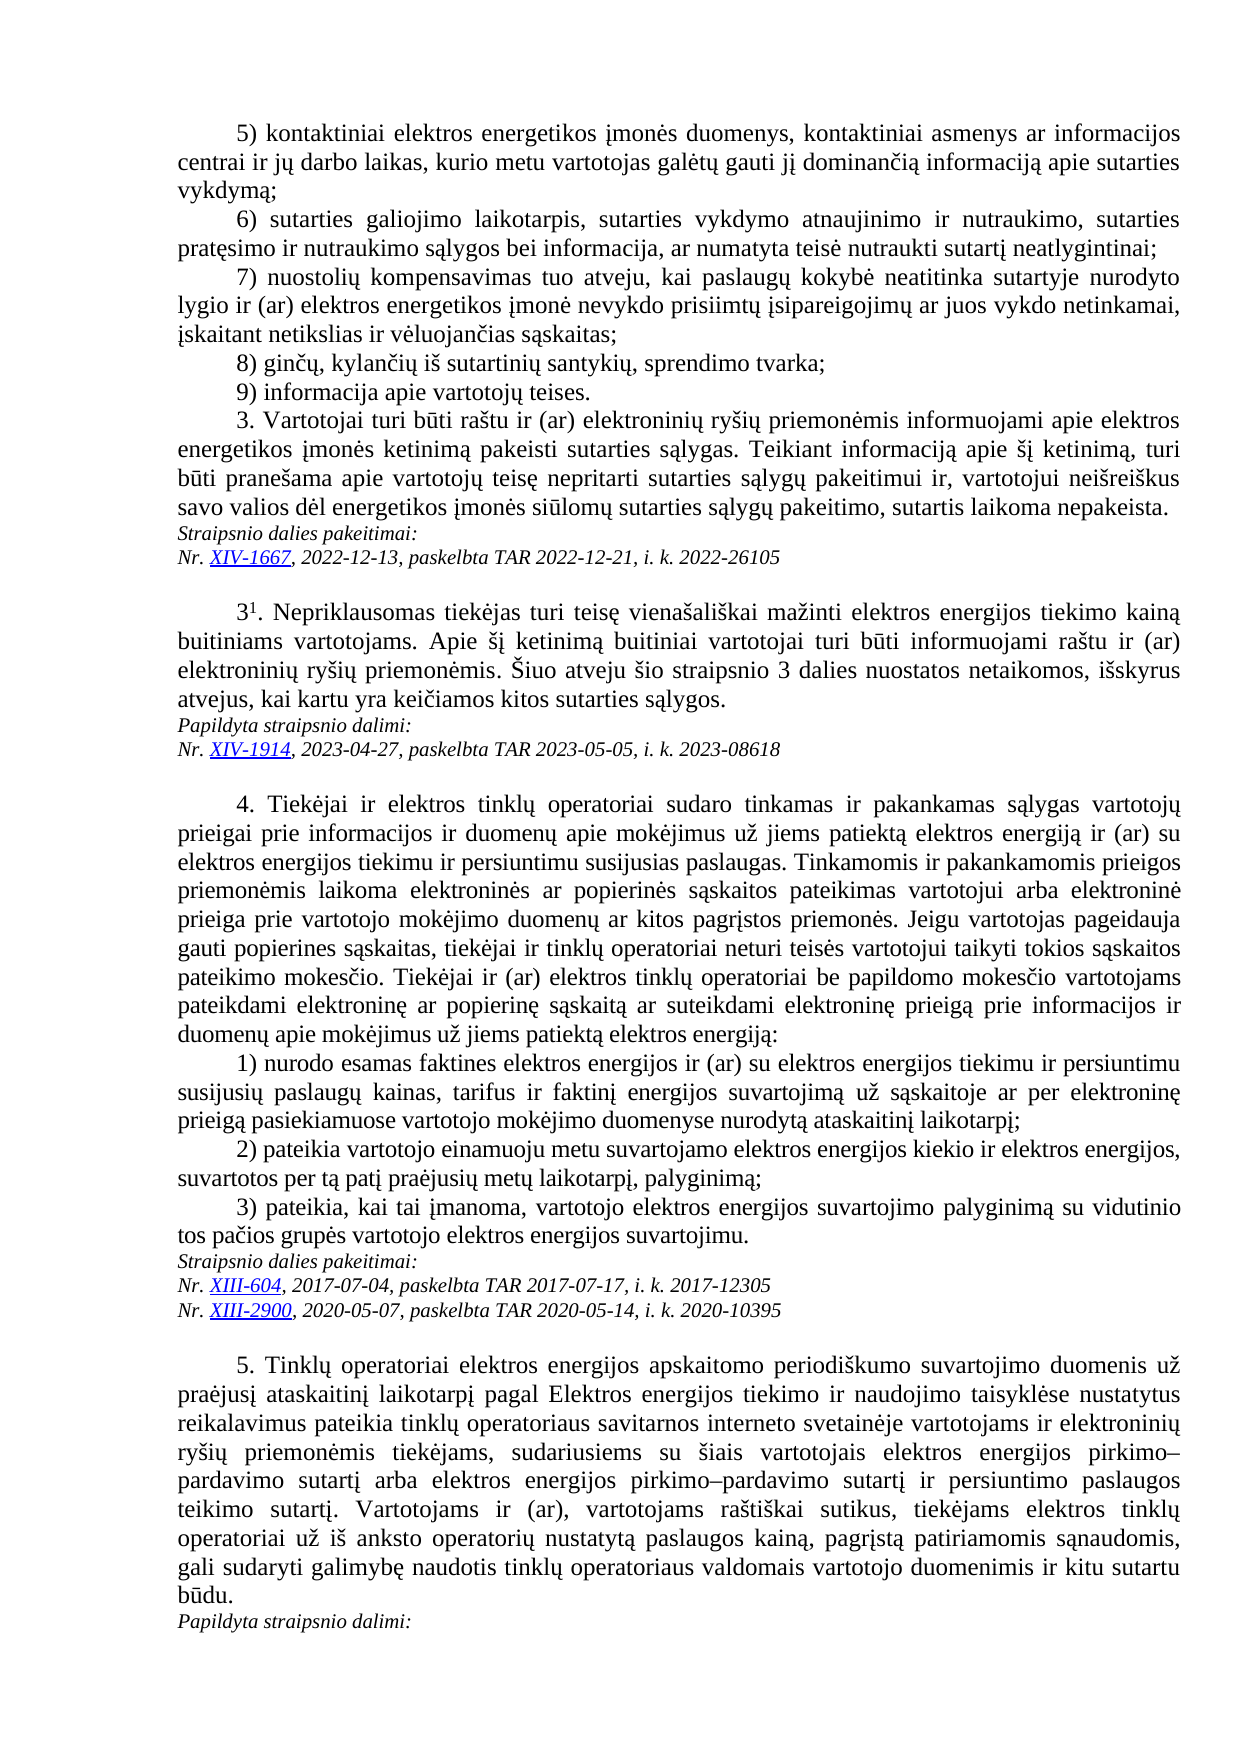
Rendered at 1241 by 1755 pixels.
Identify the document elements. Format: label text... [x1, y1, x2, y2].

text 5) kontaktiniai elektros energetikos įmonės duomenys, kontaktiniai asmenys ar informacijos centrai ir jų darbo laikas, kurio metu vartotojas galėtų gauti jį dominančią informaciją apie sutarties vykdymą; [177, 118, 1181, 204]
text Papildyta straipsnio dalimi: [177, 712, 1181, 737]
text 8) ginčų, kylančių iš sutartinių santykių, sprendimo tvarka; [177, 348, 1181, 377]
text Straipsnio dalies pakeitimai: [177, 521, 1181, 545]
text 31. Nepriklausomas tiekėjas turi teisę vienašališkai mažinti elektros energijos tiekimo kainą buitiniams vartotojams. Apie šį ketinimą buitiniai vartotojai turi būti informuojami raštu ir (ar) elektroninių ryšių priemonėmis. Šiuo atveju šio straipsnio 3 dalies nuostatos netaikomos, išskyrus atvejus, kai kartu yra keičiamos kitos sutarties sąlygos. [177, 597, 1181, 712]
text 3) pateikia, kai tai įmanoma, vartotojo elektros energijos suvartojimo palyginimą su vidutinio tos pačios grupės vartotojo elektros energijos suvartojimu. [177, 1192, 1181, 1249]
text 3. Vartotojai turi būti raštu ir (ar) elektroninių ryšių priemonėmis informuojami apie elektros energetikos įmonės ketinimą pakeisti sutarties sąlygas. Teikiant informaciją apie šį ketinimą, turi būti pranešama apie vartotojų teisę nepritarti sutarties sąlygų pakeitimui ir, vartotojui neišreiškus savo valios dėl energetikos įmonės siūlomų sutarties sąlygų pakeitimo, sutartis laikoma nepakeista. [177, 406, 1181, 521]
text 4. Tiekėjai ir elektros tinklų operatoriai sudaro tinkamas ir pakankamas sąlygas vartotojų prieigai prie informacijos ir duomenų apie mokėjimus už jiems patiektą elektros energiją ir (ar) su elektros energijos tiekimu ir persiuntimu susijusias paslaugas. Tinkamomis ir pakankamomis prieigos priemonėmis laikoma elektroninės ar popierinės sąskaitos pateikimas vartotojui arba elektroninė prieiga prie vartotojo mokėjimo duomenų ar kitos pagrįstos priemonės. Jeigu vartotojas pageidauja gauti popierines sąskaitas, tiekėjai ir tinklų operatoriai neturi teisės vartotojui taikyti tokios sąskaitos pateikimo mokesčio. Tiekėjai ir (ar) elektros tinklų operatoriai be papildomo mokesčio vartotojams pateikdami elektroninę ar popierinę sąskaitą ar suteikdami elektroninę prieigą prie informacijos ir duomenų apie mokėjimus už jiems patiektą elektros energiją: [177, 789, 1181, 1048]
text Nr. XIII-604, 2017-07-04, paskelbta TAR 2017-07-17, i. k. 2017-12305 [177, 1273, 1181, 1297]
text 2) pateikia vartotojo einamuoju metu suvartojamo elektros energijos kiekio ir elektros energijos, suvartotos per tą patį praėjusių metų laikotarpį, palyginimą; [177, 1134, 1181, 1192]
text Papildyta straipsnio dalimi: [177, 1609, 1181, 1633]
text Nr. XIII-2900, 2020-05-07, paskelbta TAR 2020-05-14, i. k. 2020-10395 [177, 1297, 1181, 1322]
text 6) sutarties galiojimo laikotarpis, sutarties vykdymo atnaujinimo ir nutraukimo, sutarties pratęsimo ir nutraukimo sąlygos bei informacija, ar numatyta teisė nutraukti sutartį neatlygintinai; [177, 204, 1181, 262]
text Straipsnio dalies pakeitimai: [177, 1249, 1181, 1273]
text Nr. XIV-1667, 2022-12-13, paskelbta TAR 2022-12-21, i. k. 2022-26105 [177, 545, 1181, 569]
text Nr. XIV-1914, 2023-04-27, paskelbta TAR 2023-05-05, i. k. 2023-08618 [177, 737, 1181, 761]
text 7) nuostolių kompensavimas tuo atveju, kai paslaugų kokybė neatitinka sutartyje nurodyto lygio ir (ar) elektros energetikos įmonė nevykdo prisiimtų įsipareigojimų ar juos vykdo netinkamai, įskaitant netikslias ir vėluojančias sąskaitas; [177, 262, 1181, 348]
text 5. Tinklų operatoriai elektros energijos apskaitomo periodiškumo suvartojimo duomenis už praėjusį ataskaitinį laikotarpį pagal Elektros energijos tiekimo ir naudojimo taisyklėse nustatytus reikalavimus pateikia tinklų operatoriaus savitarnos interneto svetainėje vartotojams ir elektroninių ryšių priemonėmis tiekėjams, sudariusiems su šiais vartotojais elektros energijos pirkimo–pardavimo sutartį arba elektros energijos pirkimo–pardavimo sutartį ir persiuntimo paslaugos teikimo sutartį. Vartotojams ir (ar), vartotojams raštiškai sutikus, tiekėjams elektros tinklų operatoriai už iš anksto operatorių nustatytą paslaugos kainą, pagrįstą patiriamomis sąnaudomis, gali sudaryti galimybę naudotis tinklų operatoriaus valdomais vartotojo duomenimis ir kitu sutartu būdu. [177, 1350, 1181, 1609]
text 1) nurodo esamas faktines elektros energijos ir (ar) su elektros energijos tiekimu ir persiuntimu susijusių paslaugų kainas, tarifus ir faktinį energijos suvartojimą už sąskaitoje ar per elektroninę prieigą pasiekiamuose vartotojo mokėjimo duomenyse nurodytą ataskaitinį laikotarpį; [177, 1048, 1181, 1134]
text 9) informacija apie vartotojų teises. [177, 377, 1181, 406]
